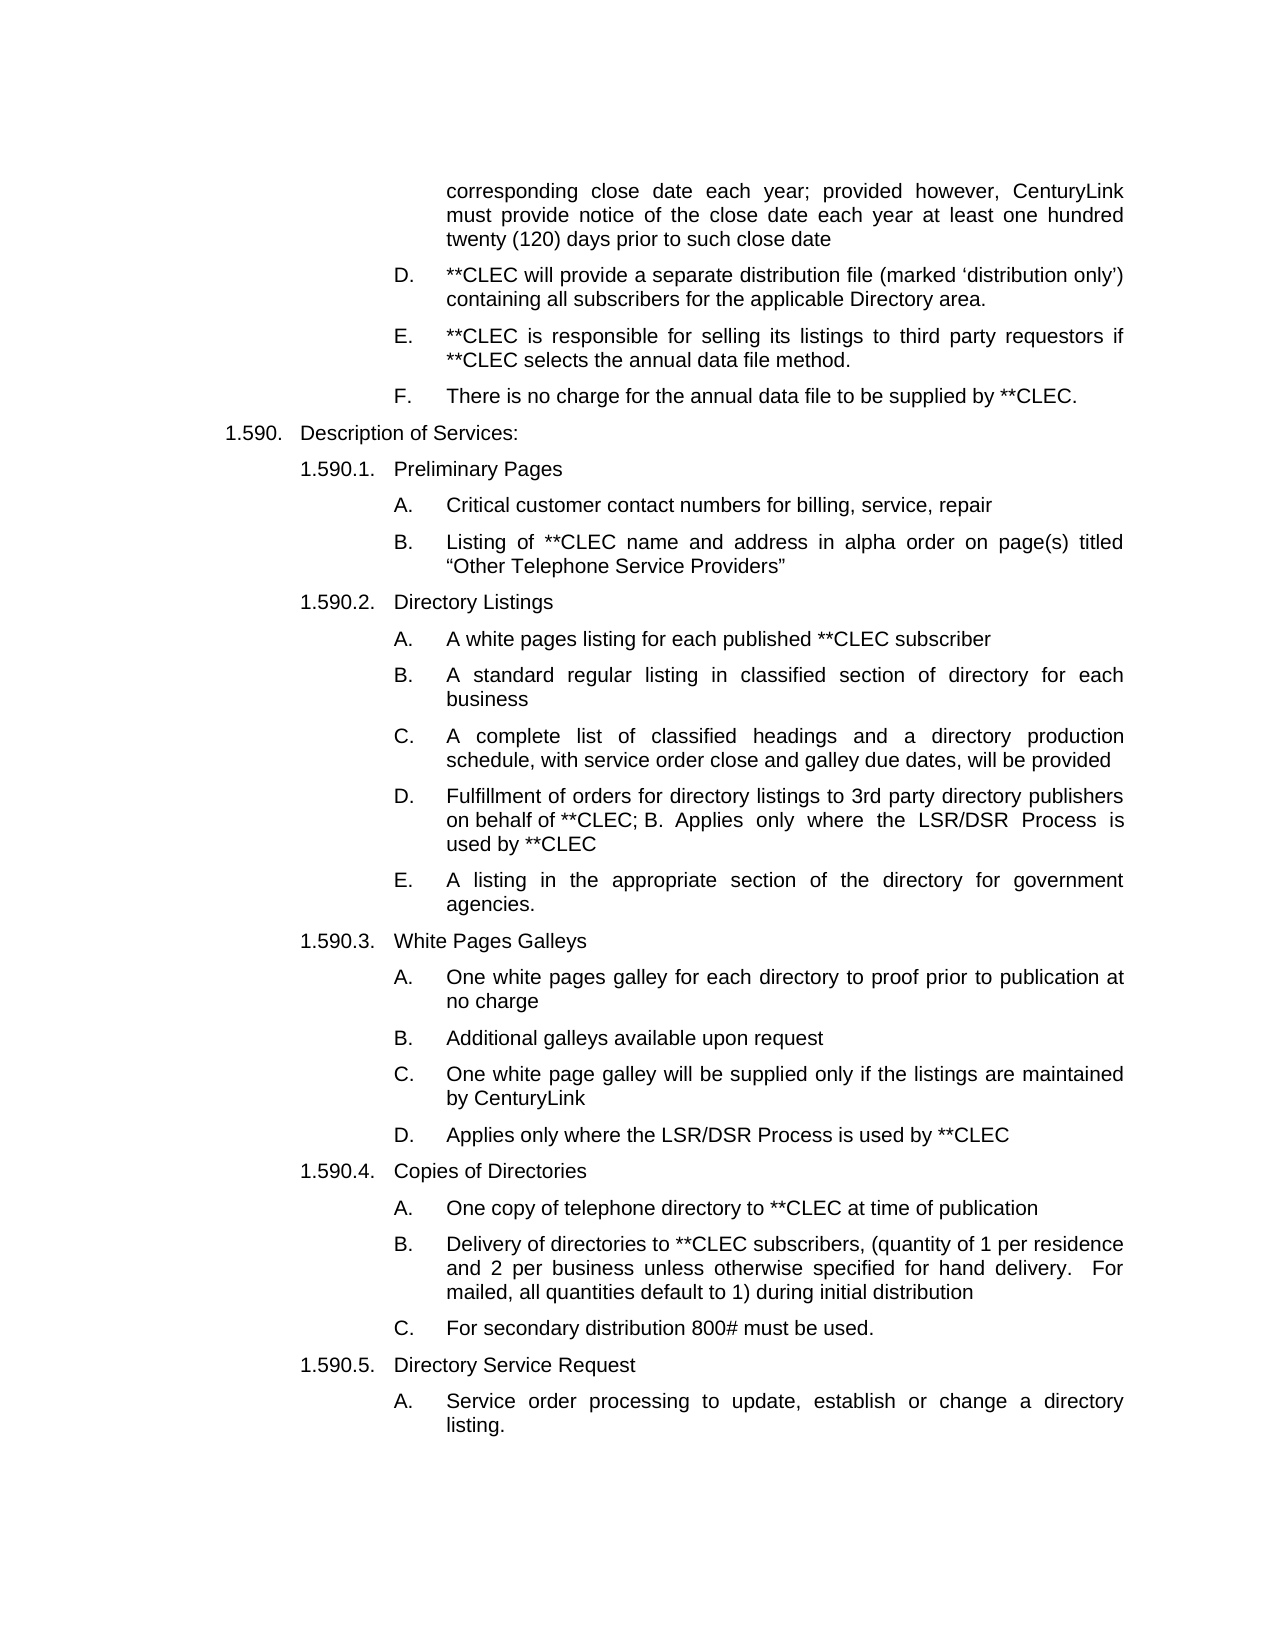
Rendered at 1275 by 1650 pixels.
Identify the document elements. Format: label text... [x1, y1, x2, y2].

list Additional galleys available upon request [394, 1026, 1125, 1049]
list **CLEC will provide a separate distribution file (marked ‘distribution only’) containing all subscribers for the applicable Directory area. [394, 263, 1125, 311]
list Directory Service Request [300, 1353, 1125, 1377]
list Delivery of directories to **CLEC subscribers, (quantity of 1 per residence and 2 per business unless otherwise specified for hand delivery. For mailed, all quantities default to 1) during initial distribution [394, 1232, 1125, 1304]
list **CLEC is responsible for selling its listings to third party requestors if **CLEC selects the annual data file method. [394, 323, 1125, 371]
list White Pages Galleys [300, 929, 1125, 953]
list For secondary distribution 800# must be used. [394, 1316, 1125, 1340]
list corresponding close date each year; provided however, CenturyLink must provide notice of the close date each year at least one hundred twenty (120) days prior to such close date [394, 179, 1125, 251]
list There is no charge for the annual data file to be supplied by **CLEC. [394, 384, 1125, 408]
list Preliminary Pages [300, 457, 1125, 481]
list Fulfillment of orders for directory listings to 3rd party directory publishers on behalf of **CLEC; B. Applies only where the LSR/DSR Process is used by **CLEC [394, 784, 1125, 856]
list Listing of **CLEC name and address in alpha order on page(s) titled “Other Telephone Service Providers” [394, 530, 1125, 578]
list A standard regular listing in classified section of directory for each business [394, 663, 1125, 711]
list Description of Services: [225, 420, 1125, 444]
list A listing in the appropriate section of the directory for government agencies. [394, 868, 1125, 916]
list A white pages listing for each published **CLEC subscriber [394, 627, 1125, 651]
list Critical customer contact numbers for billing, service, repair [394, 493, 1125, 517]
list One white page galley will be supplied only if the listings are maintained by CenturyLink [394, 1062, 1125, 1110]
list A complete list of classified headings and a directory production schedule, with service order close and galley due dates, will be provided [394, 723, 1125, 771]
list One white pages galley for each directory to proof prior to publication at no charge [394, 965, 1125, 1013]
list Copies of Directories [300, 1159, 1125, 1183]
list One copy of telephone directory to **CLEC at time of publication [394, 1195, 1125, 1219]
list Service order processing to update, establish or change a directory listing. [394, 1389, 1125, 1437]
list Applies only where the LSR/DSR Process is used by **CLEC [394, 1122, 1125, 1146]
list Directory Listings [300, 590, 1125, 614]
